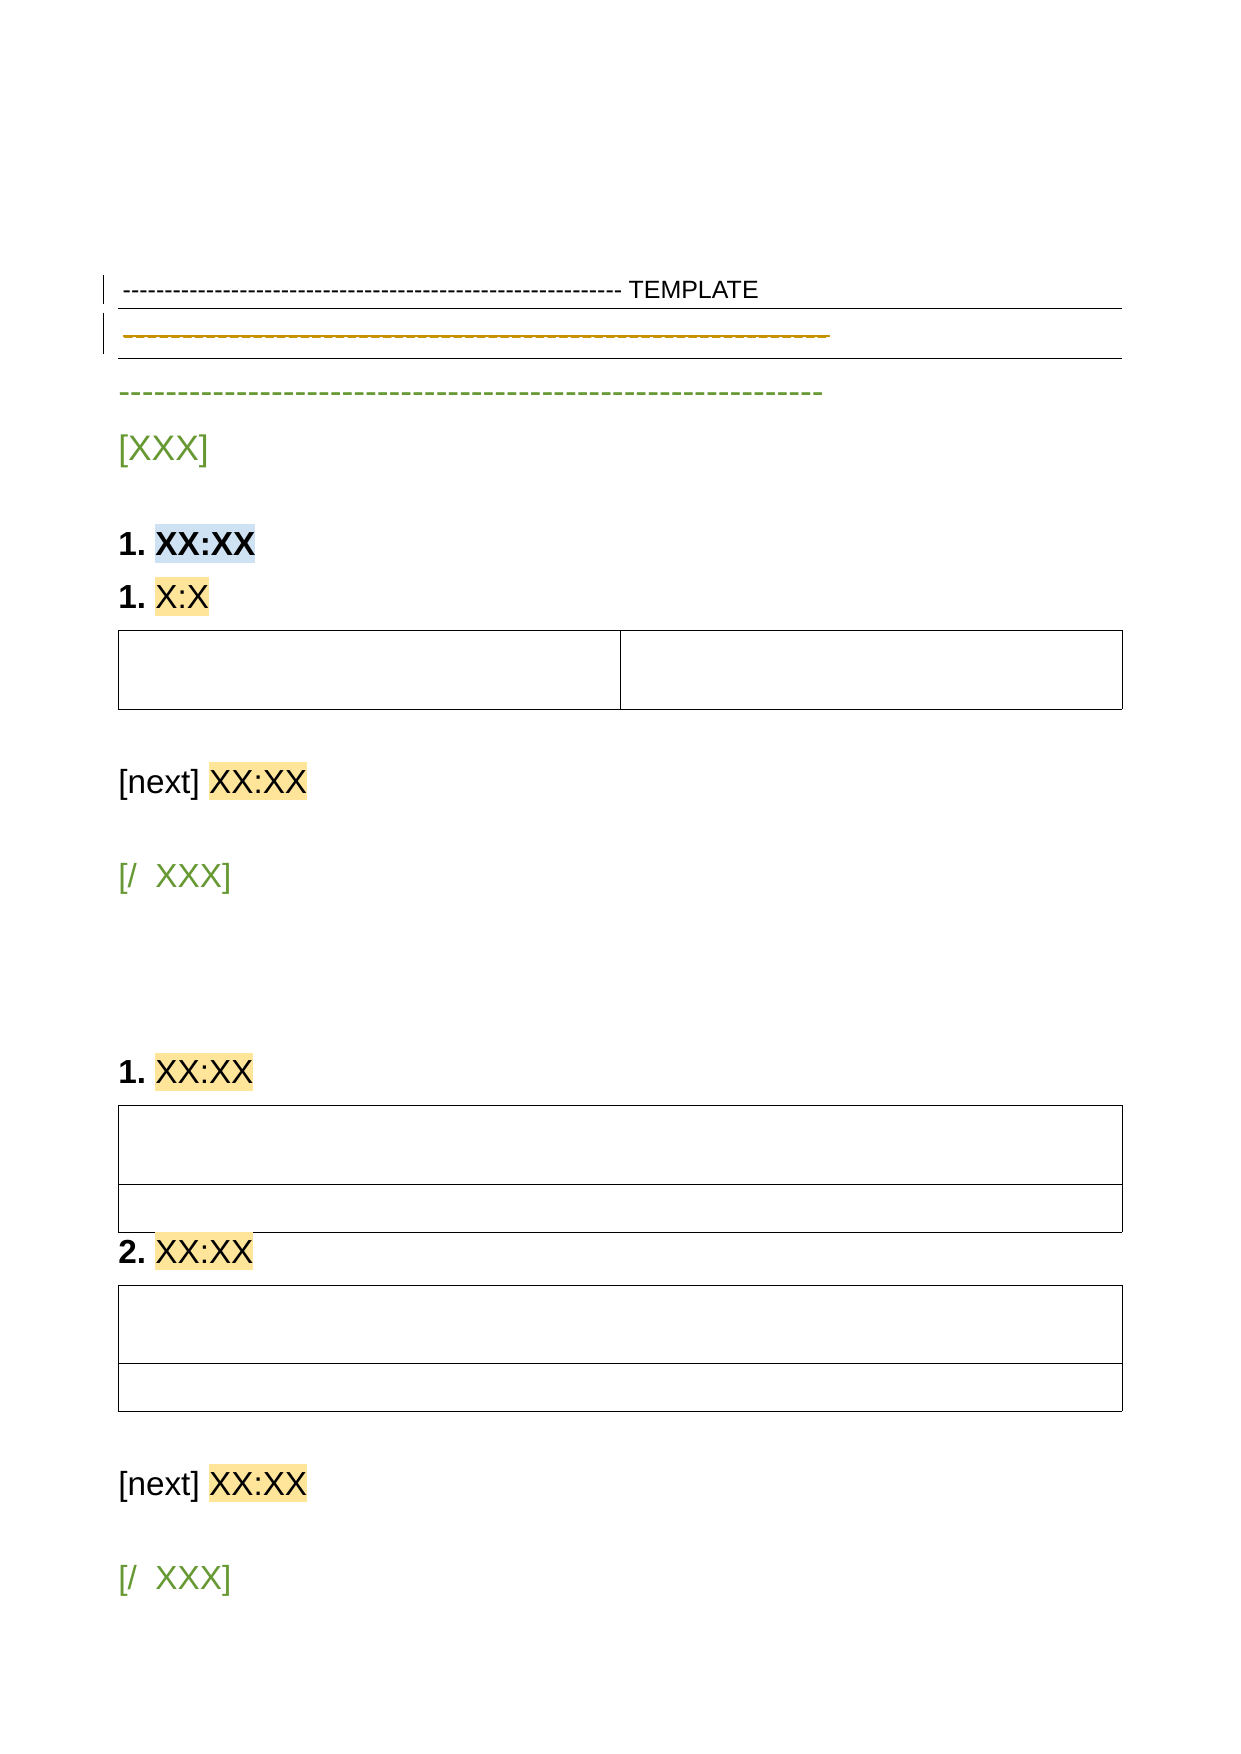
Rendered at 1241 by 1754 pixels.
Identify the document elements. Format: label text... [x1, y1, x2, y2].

text 1. XX:XX [118, 1052, 1122, 1091]
text ------------------------------------------------------------ [118, 371, 1122, 411]
text [next] XX:XX [118, 1464, 1122, 1502]
text [XXX] [118, 427, 1122, 467]
text [next] XX:XX [118, 762, 1122, 800]
text 1. XX:XX [118, 524, 1122, 563]
table_header [621, 631, 1122, 709]
table_header [119, 1286, 1122, 1363]
text [/ XXX] [118, 1558, 1122, 1597]
text 1. X:X [118, 577, 1122, 616]
table_header [119, 631, 620, 709]
text [/ XXX] [118, 856, 1122, 895]
table_cell [119, 1185, 1122, 1232]
text 2. XX:XX [118, 1233, 1122, 1270]
table_header [119, 1106, 1122, 1184]
table_cell [119, 1364, 1122, 1411]
text ------------------------------------------------------------ TEMPLATE [118, 271, 1122, 308]
